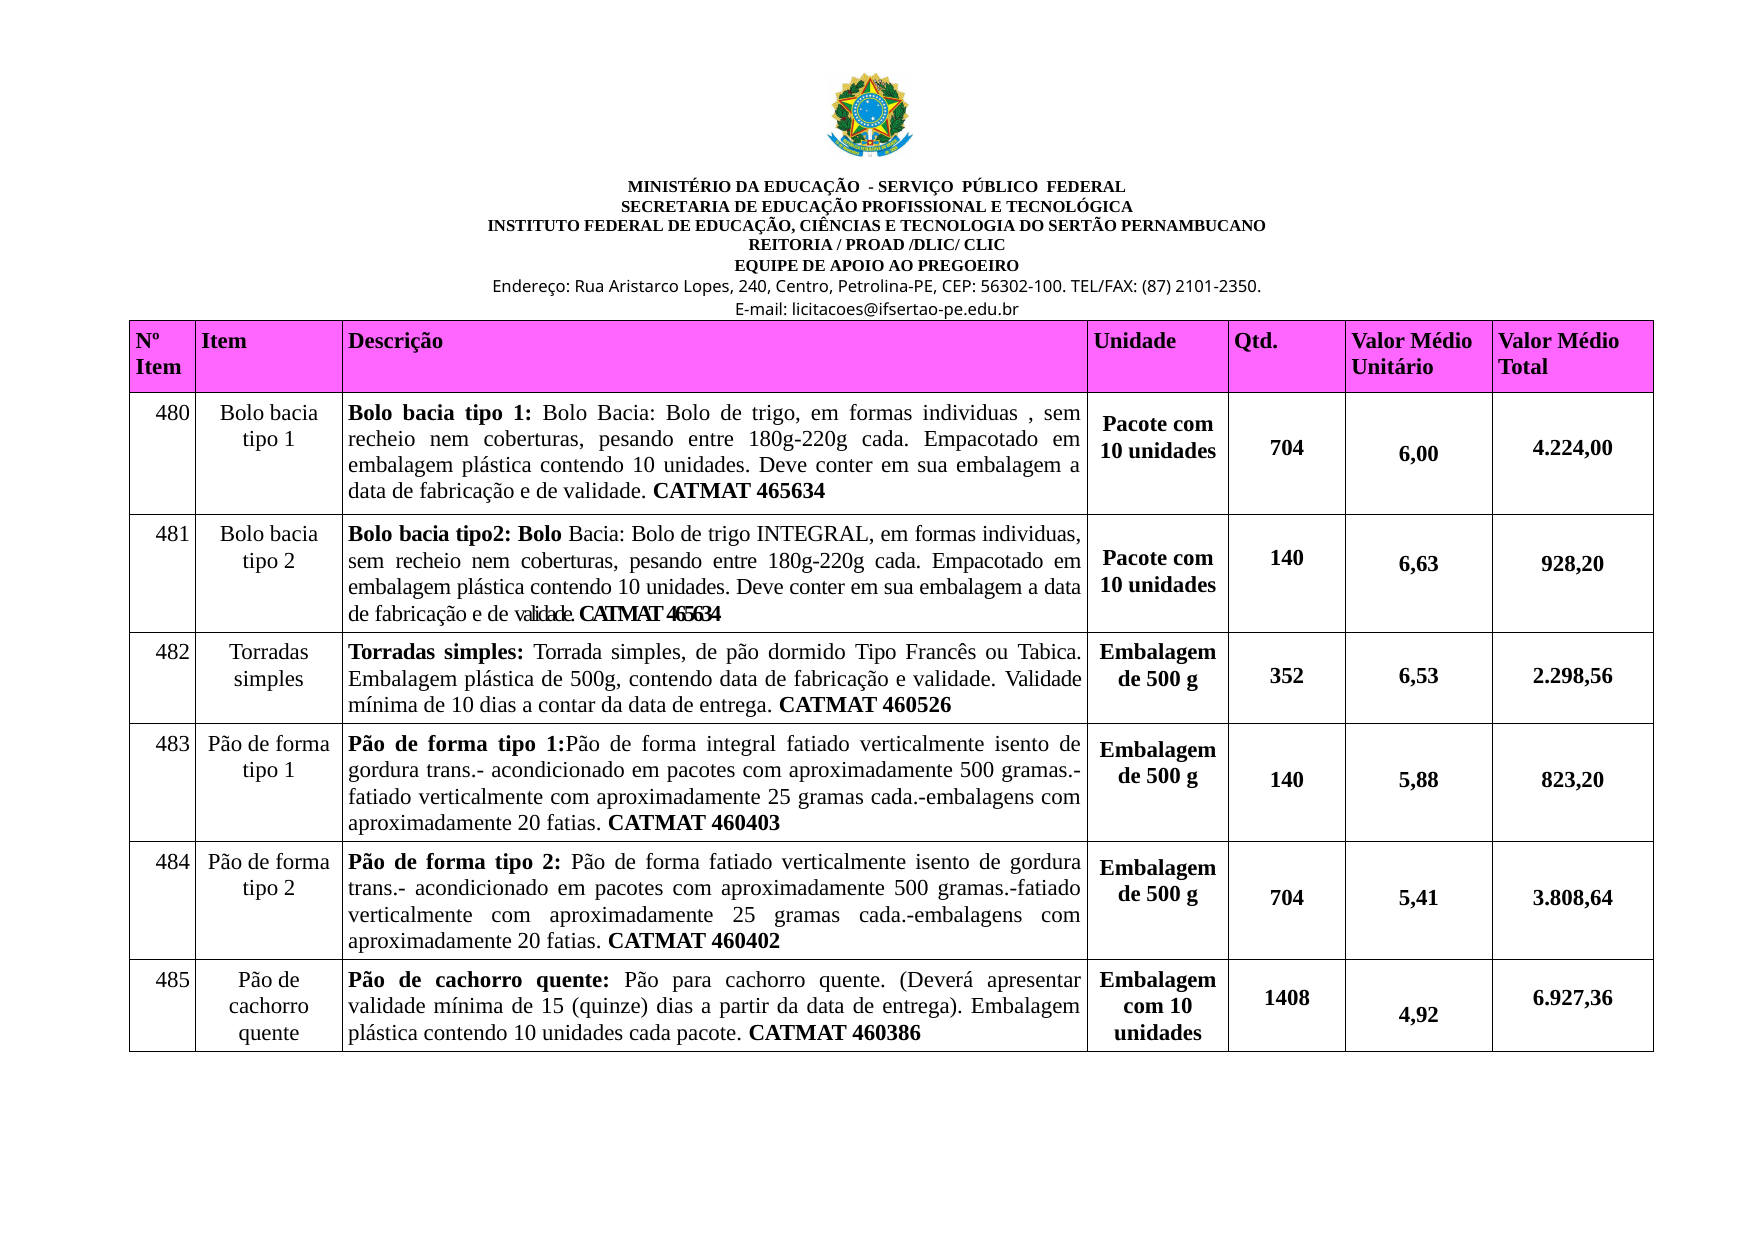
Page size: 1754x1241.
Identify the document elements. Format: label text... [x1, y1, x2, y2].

table_cell Pão de forma tipo 1 [196, 724, 342, 841]
table_cell Pão de cachorro quente: Pão para cachorro quente. (Deverá apresentar validade mínima de 15 (quinze) dias a partir da data de entrega). Embalagem plástica contendo 10 unidades cada pacote. CATMAT 460386 [343, 960, 1087, 1051]
table_cell Bolo bacia tipo 2 [196, 515, 342, 632]
table_cell Torradas simples: Torrada simples, de pão dormido Tipo Francês ou Tabica. Embalagem plástica de 500g, contendo data de fabricação e validade. Validade mínima de 10 dias a contar da data de entrega. CATMAT 460526 [343, 633, 1087, 723]
table_cell Bolo bacia tipo 1: Bolo Bacia: Bolo de trigo, em formas individuas , sem recheio nem coberturas, pesando entre 180g-220g cada. Empacotado em embalagem plástica contendo 10 unidades. Deve conter em sua embalagem a data de fabricação e de validade. CATMAT 465634 [343, 393, 1087, 514]
table_cell 6,53 [1346, 633, 1492, 723]
table_cell Bolo bacia tipo2: Bolo Bacia: Bolo de trigo INTEGRAL, em formas individuas, sem recheio nem coberturas, pesando entre 180g-220g cada. Empacotado em embalagem plástica contendo 10 unidades. Deve conter em sua embalagem a data de fabricação e de validade. CATMAT 465634 [343, 515, 1087, 632]
table_cell 1408 [1229, 960, 1345, 1051]
table_cell Pão de forma tipo 1:Pão de forma integral fatiado verticalmente isento de gordura trans.- acondicionado em pacotes com aproximadamente 500 gramas.-fatiado verticalmente com aproximadamente 25 gramas cada.-embalagens com aproximadamente 20 fatias. CATMAT 460403 [343, 724, 1087, 841]
table_cell 2.298,56 [1493, 633, 1653, 723]
table_cell 140 [1229, 724, 1345, 841]
table_cell Qtd. [1229, 321, 1345, 392]
table_cell Nº Item [130, 321, 195, 392]
table_cell Valor Médio Total [1493, 321, 1653, 392]
table_cell 928,20 [1493, 515, 1653, 632]
table_cell 4.224,00 [1493, 393, 1653, 514]
table_cell Bolo bacia tipo 1 [196, 393, 342, 514]
table_cell 704 [1229, 842, 1345, 959]
table_cell 4,92 [1346, 960, 1492, 1051]
table_cell Pacote com 10 unidades [1088, 393, 1228, 514]
table_cell 3.808,64 [1493, 842, 1653, 959]
table_cell Unidade [1088, 321, 1228, 392]
table_cell Item [196, 321, 342, 392]
table_cell Torradas simples [196, 633, 342, 723]
table_cell 5,88 [1346, 724, 1492, 841]
table_cell 823,20 [1493, 724, 1653, 841]
table_cell Embalagem de 500 g [1088, 633, 1228, 723]
table_cell Pão de forma tipo 2: Pão de forma fatiado verticalmente isento de gordura trans.- acondicionado em pacotes com aproximadamente 500 gramas.-fatiado verticalmente com aproximadamente 25 gramas cada.-embalagens com aproximadamente 20 fatias. CATMAT 460402 [343, 842, 1087, 959]
table_cell Pão de cachorro quente [196, 960, 342, 1051]
picture [827, 73, 913, 157]
table_cell 6,00 [1346, 393, 1492, 514]
table_cell 352 [1229, 633, 1345, 723]
table_cell Embalagem de 500 g [1088, 724, 1228, 841]
table_cell Embalagem com 10 unidades [1088, 960, 1228, 1051]
table_cell 140 [1229, 515, 1345, 632]
table_cell 480 [130, 393, 195, 514]
table_cell 5,41 [1346, 842, 1492, 959]
table_cell Descrição [343, 321, 1087, 392]
table_cell 483 [130, 724, 195, 841]
table_cell Pão de forma tipo 2 [196, 842, 342, 959]
table_cell 484 [130, 842, 195, 959]
table_cell Valor Médio Unitário [1346, 321, 1492, 392]
table_cell 485 [130, 960, 195, 1051]
table_cell 482 [130, 633, 195, 723]
table_cell Pacote com 10 unidades [1088, 515, 1228, 632]
table_cell 481 [130, 515, 195, 632]
table_cell 704 [1229, 393, 1345, 514]
table_cell Embalagem de 500 g [1088, 842, 1228, 959]
table_cell 6.927,36 [1493, 960, 1653, 1051]
table_cell 6,63 [1346, 515, 1492, 632]
